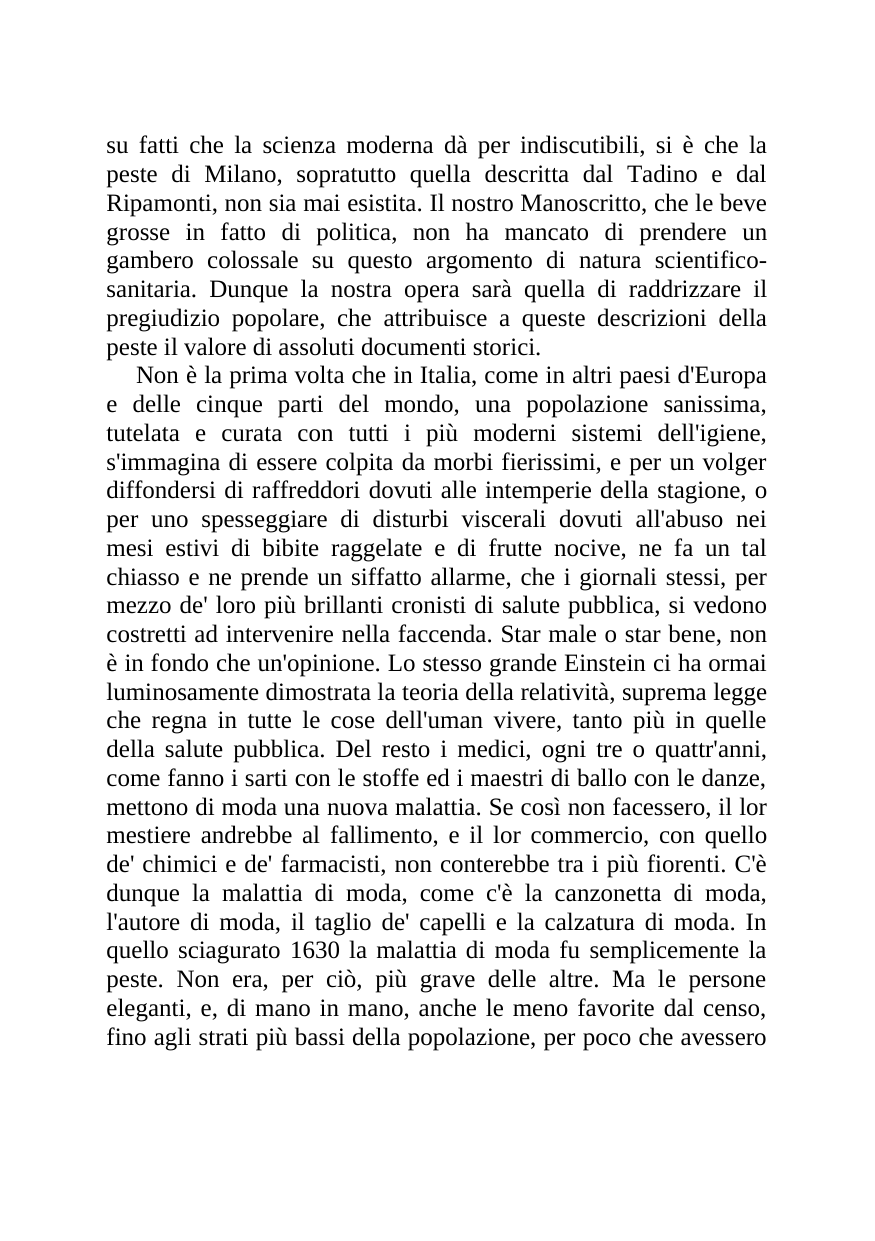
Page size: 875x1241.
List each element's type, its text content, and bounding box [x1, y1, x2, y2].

text su fatti che la scienza moderna dà per indiscutibili, si è che la peste di Milano, sopratutto quella descritta dal Tadino e dal Ripamonti, non sia mai esistita. Il nostro Manoscritto, che le beve grosse in fatto di politica, non ha mancato di prendere un gambero colossale su questo argomento di natura scientifico-sanitaria. Dunque la nostra opera sarà quella di raddrizzare il pregiudizio popolare, che attribuisce a queste descrizioni della peste il valore di assoluti documenti storici. [106, 130, 768, 360]
text Non è la prima volta che in Italia, come in altri paesi d'Europa e delle cinque parti del mondo, una popolazione sanissima, tutelata e curata con tutti i più moderni sistemi dell'igiene, s'immagina di essere colpita da morbi fierissimi, e per un volger diffondersi di raffreddori dovuti alle intemperie della stagione, o per uno spesseggiare di disturbi viscerali dovuti all'abuso nei mesi estivi di bibite raggelate e di frutte nocive, ne fa un tal chiasso e ne prende un siffatto allarme, che i giornali stessi, per mezzo de' loro più brillanti cronisti di salute pubblica, si vedono costretti ad intervenire nella faccenda. Star male o star bene, non è in fondo che un'opinione. Lo stesso grande Einstein ci ha ormai luminosamente dimostrata la teoria della relatività, suprema legge che regna in tutte le cose dell'uman vivere, tanto più in quelle della salute pubblica. Del resto i medici, ogni tre o quattr'anni, come fanno i sarti con le stoffe ed i maestri di ballo con le danze, mettono di moda una nuova malattia. Se così non facessero, il lor mestiere andrebbe al fallimento, e il lor commercio, con quello de' chimici e de' farmacisti, non conterebbe tra i più fiorenti. C'è dunque la malattia di moda, come c'è la canzonetta di moda, l'autore di moda, il taglio de' capelli e la calzatura di moda. In quello sciagurato 1630 la malattia di moda fu semplicemente la peste. Non era, per ciò, più grave delle altre. Ma le persone eleganti, e, di mano in mano, anche le meno favorite dal censo, fino agli strati più bassi della popolazione, per poco che avessero [106, 360, 768, 1050]
